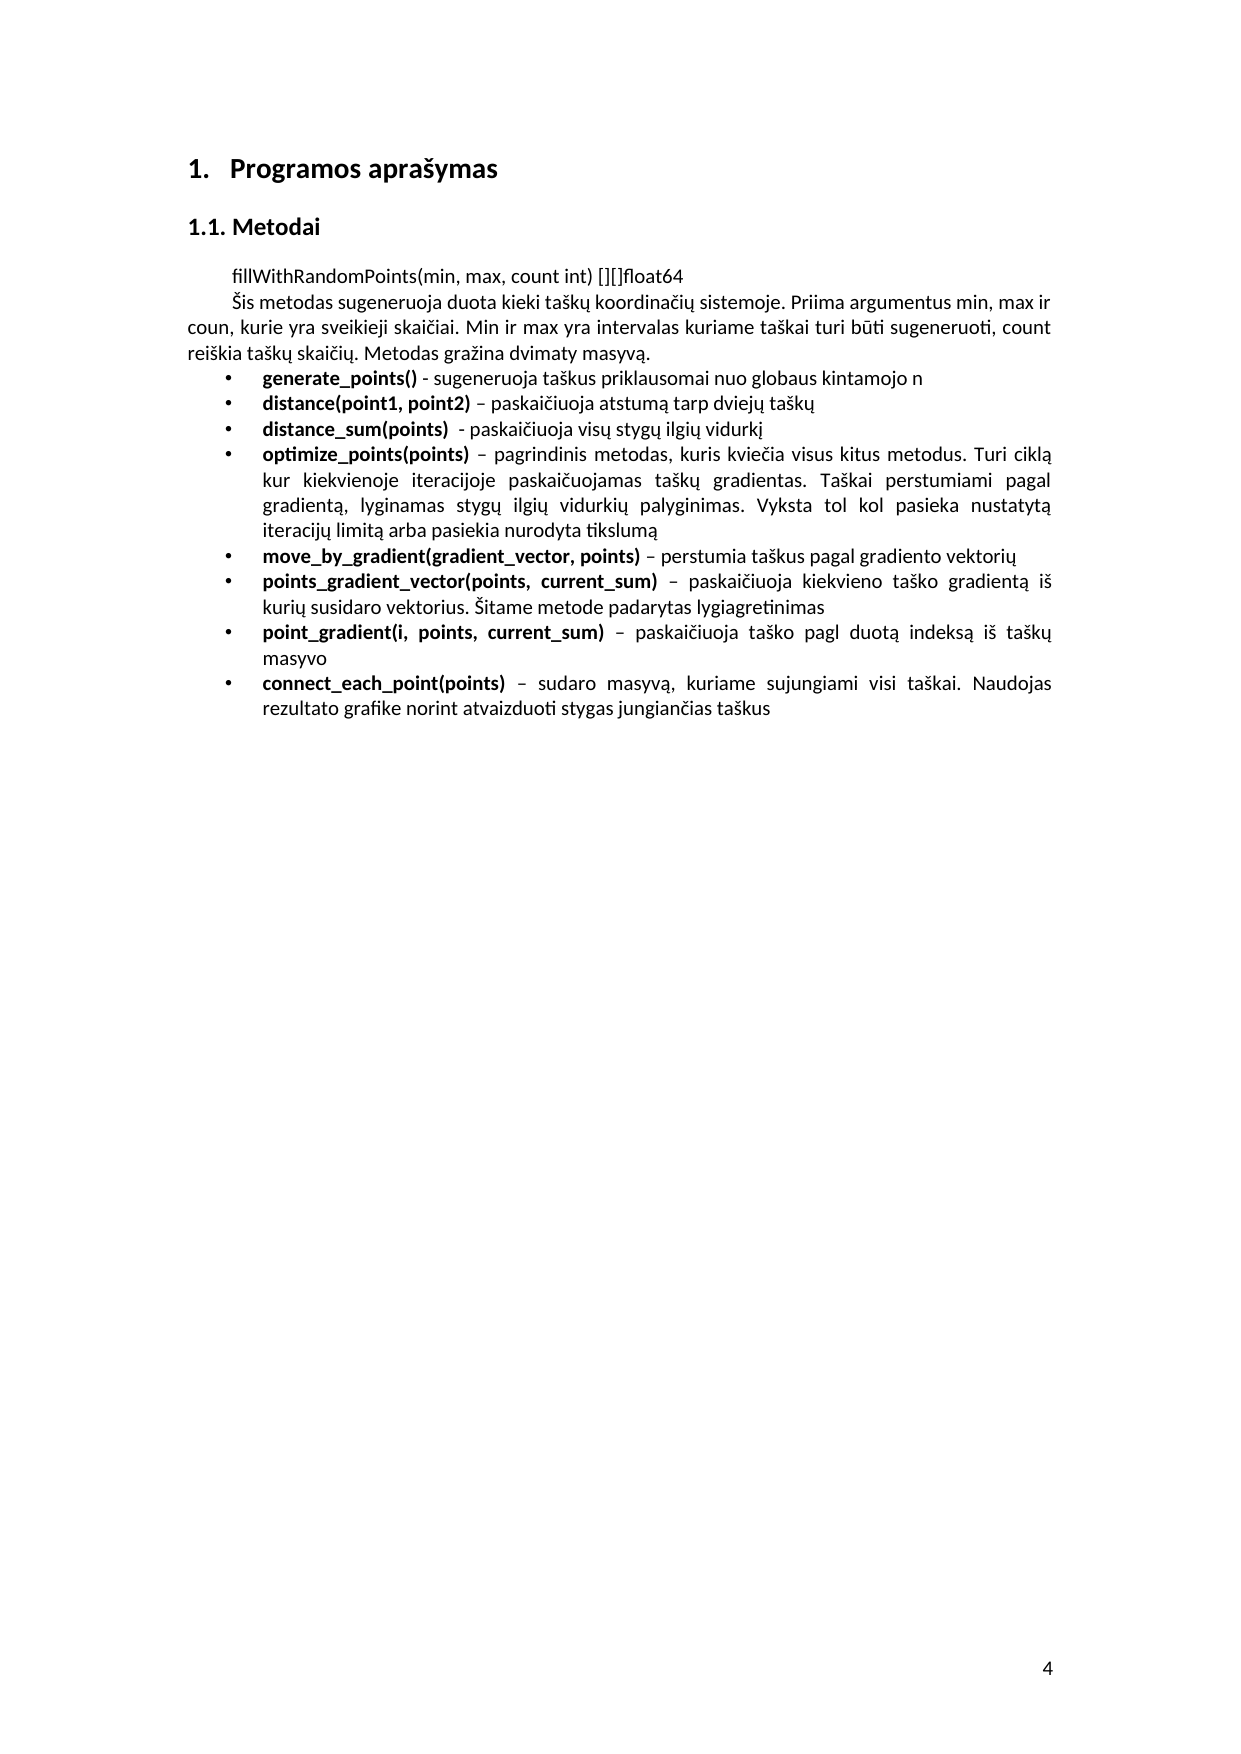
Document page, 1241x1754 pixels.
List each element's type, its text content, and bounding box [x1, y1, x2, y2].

list point_gradient(i, points, current_sum) – paskaičiuoja taško pagl duotą indeksą iš taškų masyvo [225, 619, 1053, 670]
text Šis metodas sugeneruoja duota kieki taškų koordinačių sistemoje. Priima argumentus min, max ir coun, kurie yra sveikieji skaičiai. Min ir max yra intervalas kuriame taškai turi būti sugeneruoti, count reiškia taškų skaičių. Metodas gražina dvimaty masyvą. [187, 289, 1053, 365]
subtitle Metodai [187, 211, 1053, 242]
text fillWithRandomPoints(min, max, count int) [][]float64 [187, 263, 1053, 289]
list move_by_gradient(gradient_vector, points) – perstumia taškus pagal gradiento vektorių [225, 543, 1053, 568]
list distance_sum(points) - paskaičiuoja visų stygų ilgių vidurkį [225, 416, 1053, 441]
list optimize_points(points) – pagrindinis metodas, kuris kviečia visus kitus metodus. Turi ciklą kur kiekvienoje iteracijoje paskaičuojamas taškų gradientas. Taškai perstumiami pagal gradientą, lyginamas stygų ilgių vidurkių palyginimas. Vyksta tol kol pasieka nustatytą iteracijų limitą arba pasiekia nurodyta tikslumą [225, 441, 1053, 543]
list distance(point1, point2) – paskaičiuoja atstumą tarp dviejų taškų [225, 391, 1053, 416]
subtitle Programos aprašymas [187, 150, 1053, 186]
list generate_points() - sugeneruoja taškus priklausomai nuo globaus kintamojo n [225, 365, 1053, 391]
list connect_each_point(points) – sudaro masyvą, kuriame sujungiami visi taškai. Naudojas rezultato grafike norint atvaizduoti stygas jungiančias taškus [225, 670, 1053, 721]
list points_gradient_vector(points, current_sum) – paskaičiuoja kiekvieno taško gradientą iš kurių susidaro vektorius. Šitame metode padarytas lygiagretinimas [225, 568, 1053, 619]
